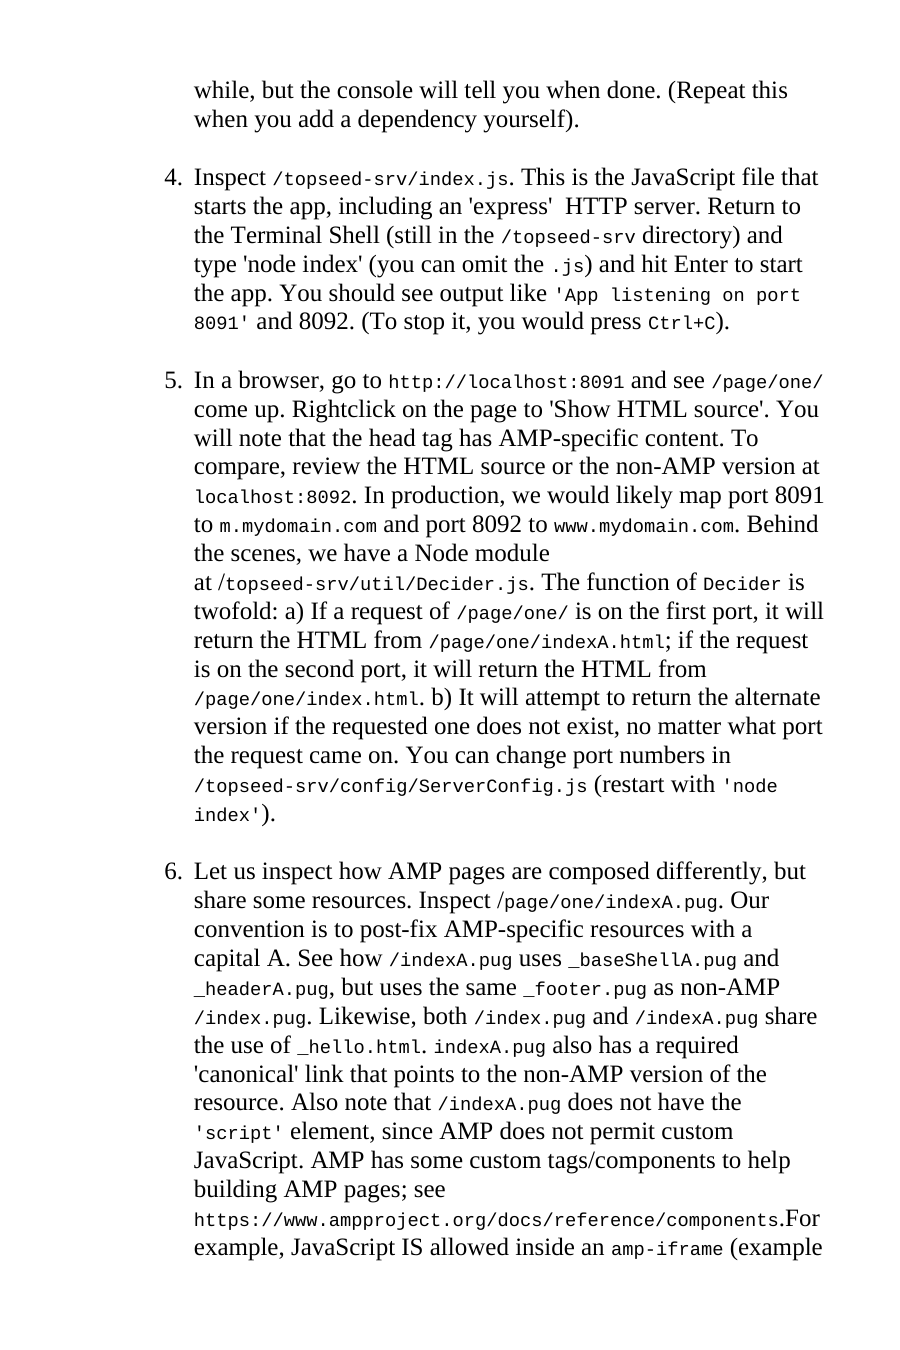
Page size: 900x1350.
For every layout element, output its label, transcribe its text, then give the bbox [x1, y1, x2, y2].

list Let us inspect how AMP pages are composed differently, but share some resources. Inspect /page/one/indexA.pug. Our convention is to post-fix AMP-specific resources with a capital A. See how /indexA.pug uses _baseShellA.pug and _headerA.pug, but uses the same _footer.pug as non-AMP /index.pug. Likewise, both /index.pug and /indexA.pug share the use of _hello.html. indexA.pug also has a required 'canonical' link that points to the non-AMP version of the resource. Also note that /indexA.pug does not have the 'script' element, since AMP does not permit custom JavaScript. AMP has some custom tags/components to help building AMP pages; see https://www.ampproject.org/docs/reference/components.For example, JavaScript IS allowed inside an amp-iframe (example [164, 856, 825, 1261]
list while, but the console will tell you when done. (Repeat this when you add a dependency yourself). [164, 75, 825, 132]
list Inspect /topseed-srv/index.js. This is the JavaScript file that starts the app, including an 'express' HTTP server. Return to the Terminal Shell (still in the /topseed-srv directory) and type 'node index' (you can omit the .js) and hit Enter to start the app. You should see output like 'App listening on port 8091' and 8092. (To stop it, you would press Ctrl+C). [164, 162, 825, 336]
list In a browser, go to http://localhost:8091 and see /page/one/ come up. Rightclick on the page to 'Show HTML source'. You will note that the head tag has AMP-specific content. To compare, review the HTML source or the non-AMP version at localhost:8092. In production, we would likely map port 8091 to m.mydomain.com and port 8092 to www.mydomain.com. Behind the scenes, we have a Node module at /topseed-srv/util/Decider.js. The function of Decider is twofold: a) If a request of /page/one/ is on the first port, it will return the HTML from /page/one/indexA.html; if the request is on the second port, it will return the HTML from /page/one/index.html. b) It will attempt to return the alternate version if the requested one does not exist, no matter what port the request came on. You can change port numbers in /topseed-srv/config/ServerConfig.js (restart with 'node index'). [164, 365, 825, 827]
